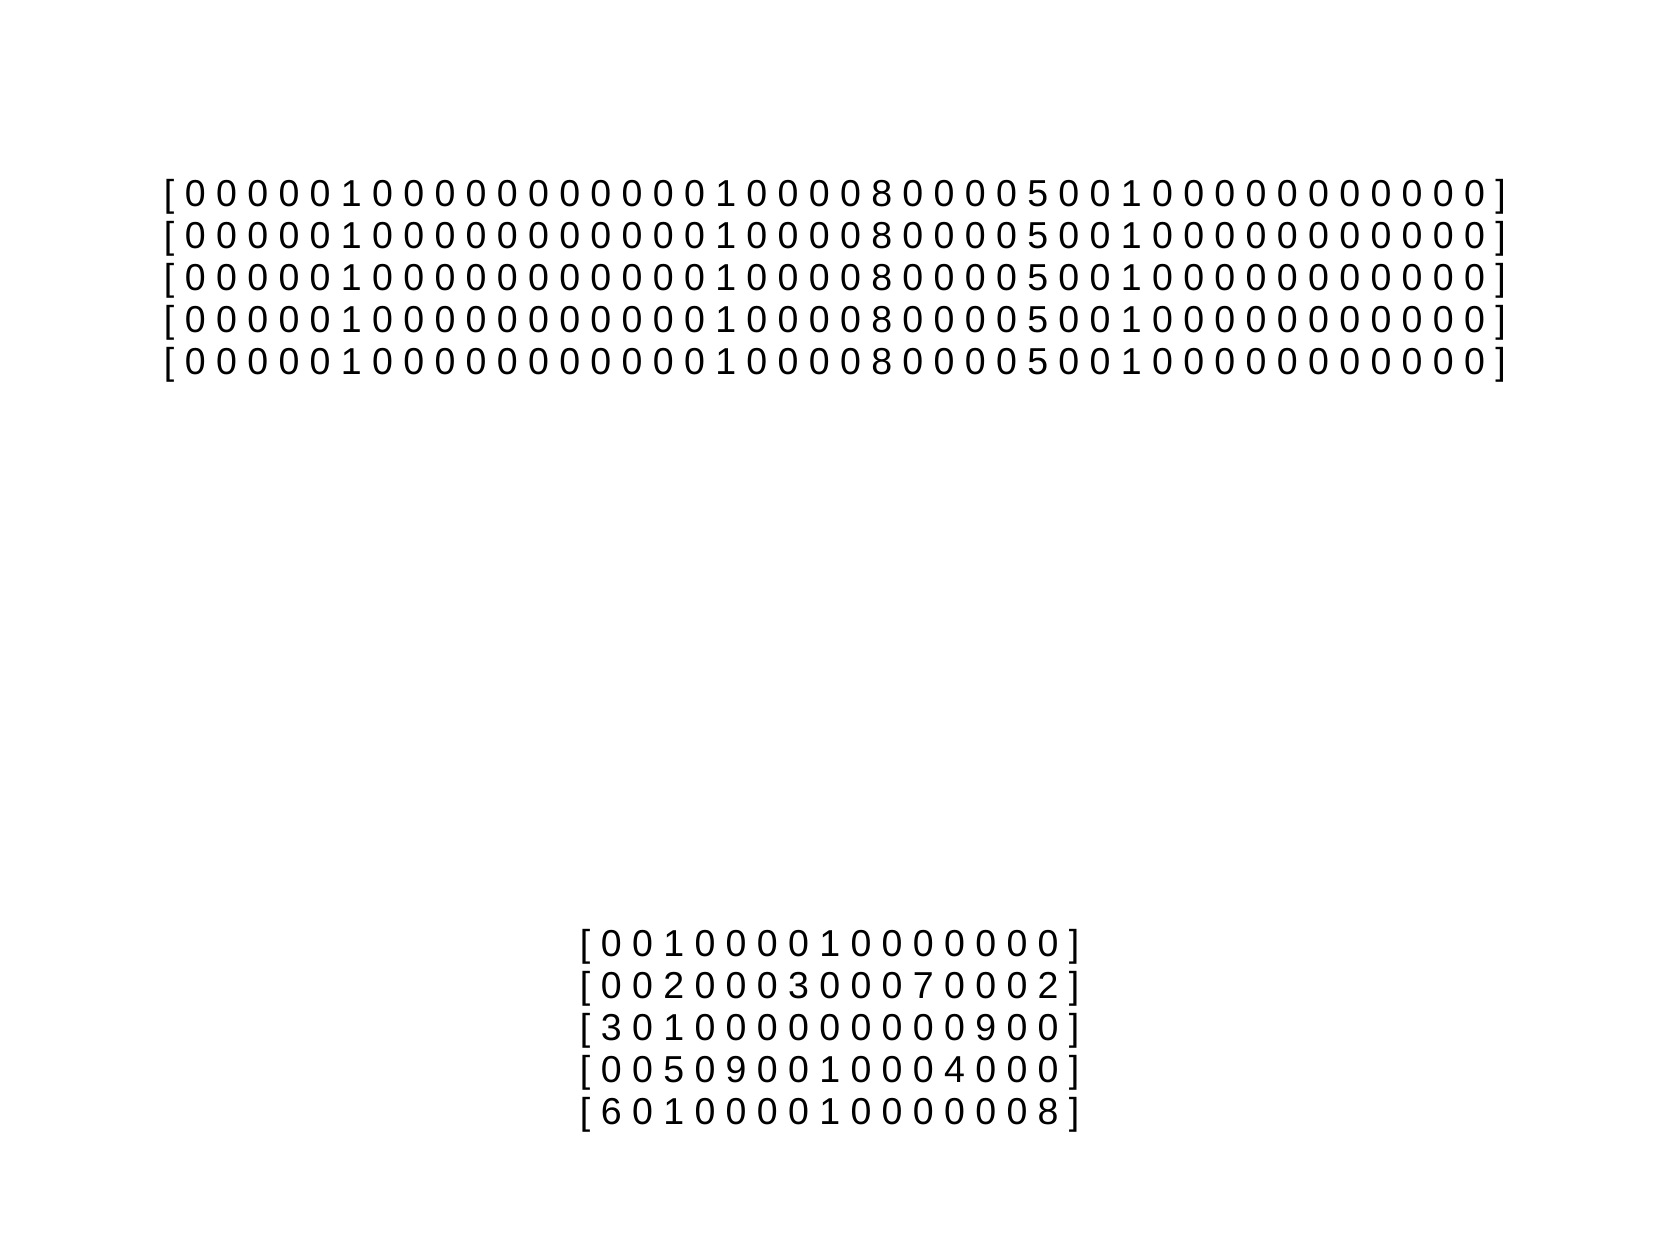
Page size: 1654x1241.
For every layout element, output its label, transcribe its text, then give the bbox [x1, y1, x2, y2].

text_box [ 0 0 0 0 0 1 0 0 0 0 0 0 0 0 0 0 0 1 0 0 0 0 8 0 0 0 0 5 0 0 1 0 0 0 0 0 0 0 0 0 0 0 ] [ 0 0 0 0 0 1 0 0 0 0 0 0 0 0 0 0 0 1 0 0 0 0 8 0 0 0 0 5 0 0 1 0 0 0 0 0 0 0 0 0 0 0 ] [ 0 0 0 0 0 1 0 0 0 0 0 0 0 0 0 0 0 1 0 0 0 0 8 0 0 0 0 5 0 0 1 0 0 0 0 0 0 0 0 0 0 0 ] [ 0 0 0 0 0 1 0 0 0 0 0 0 0 0 0 0 0 1 0 0 0 0 8 0 0 0 0 5 0 0 1 0 0 0 0 0 0 0 0 0 0 0 ] [ 0 0 0 0 0 1 0 0 0 0 0 0 0 0 0 0 0 1 0 0 0 0 8 0 0 0 0 5 0 0 1 0 0 0 0 0 0 0 0 0 0 0 ] [149, 165, 1531, 600]
text_box [ 0 0 1 0 0 0 0 1 0 0 0 0 0 0 0 ] [ 0 0 2 0 0 0 3 0 0 0 7 0 0 0 2 ] [ 3 0 1 0 0 0 0 0 0 0 0 0 9 0 0 ] [ 0 0 5 0 9 0 0 1 0 0 0 4 0 0 0 ] [ 6 0 1 0 0 0 0 1 0 0 0 0 0 0 8 ] [565, 915, 1096, 1182]
